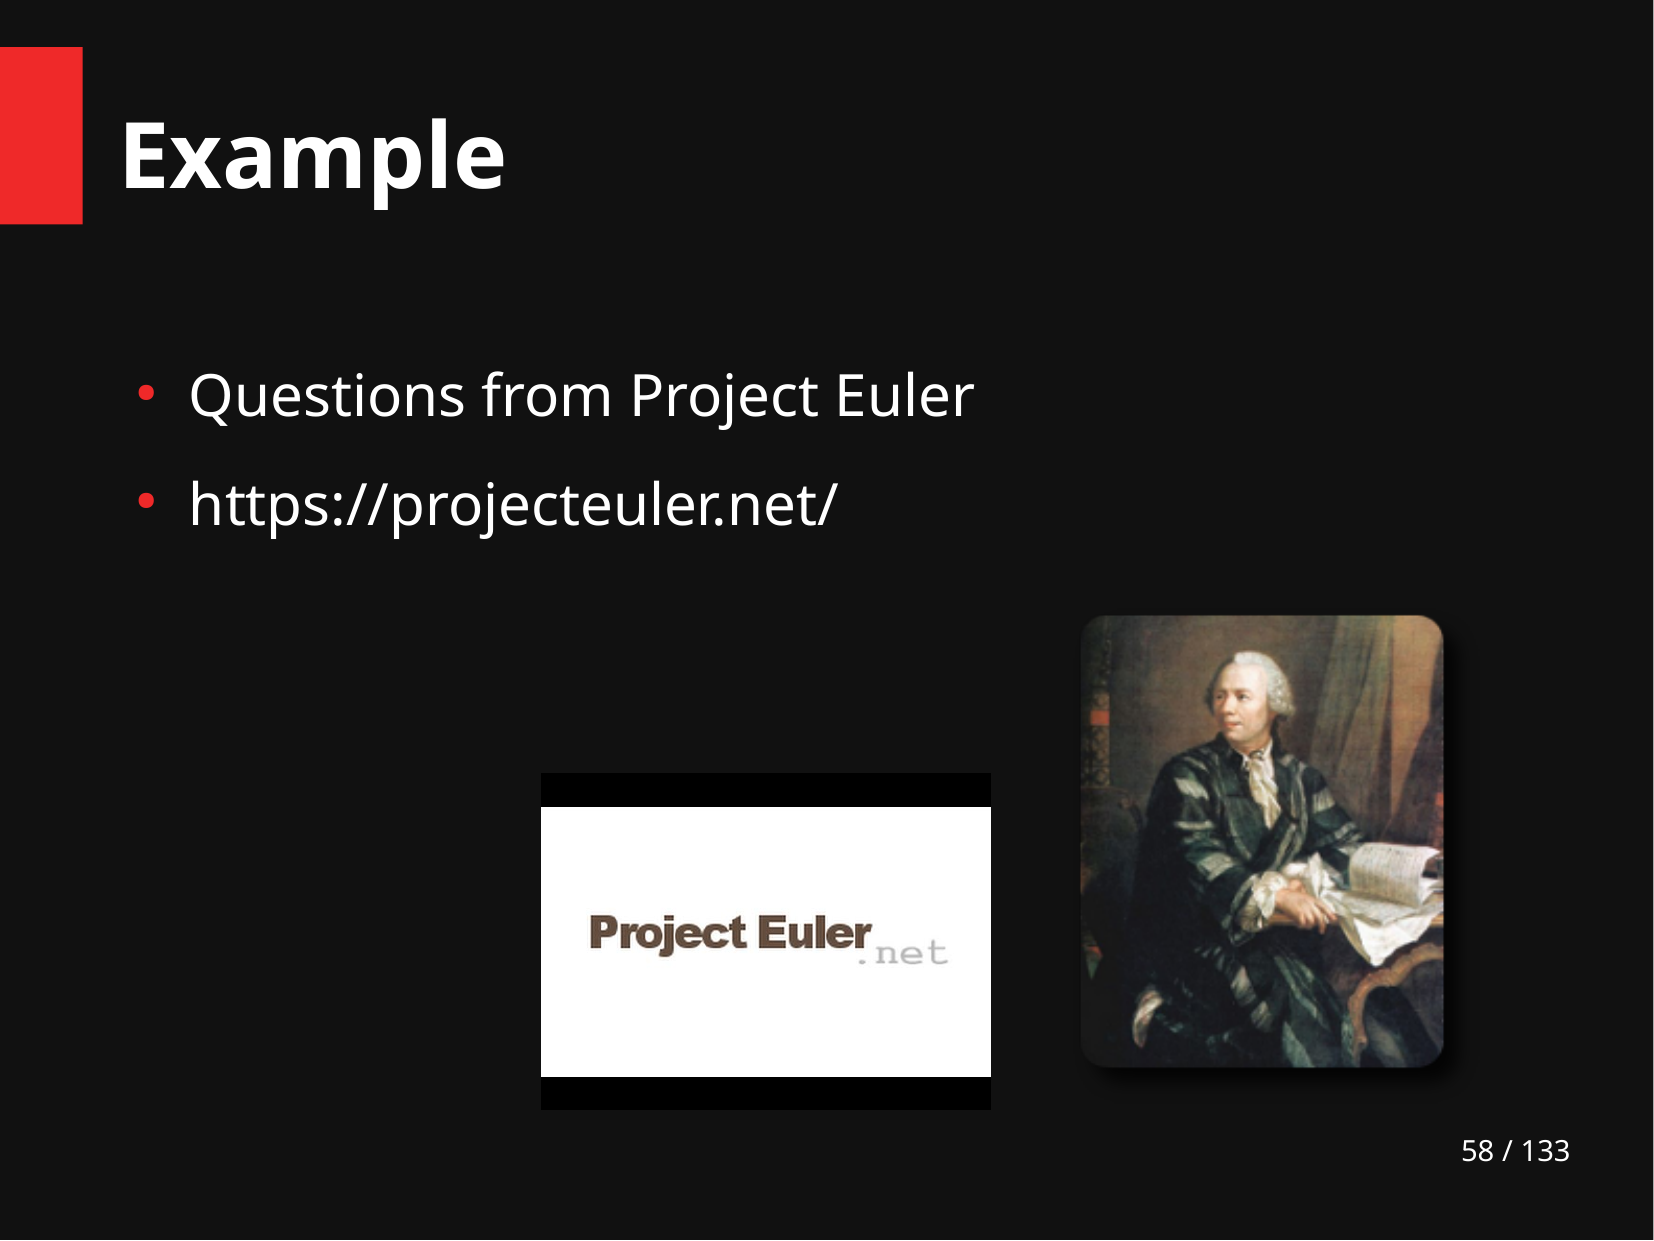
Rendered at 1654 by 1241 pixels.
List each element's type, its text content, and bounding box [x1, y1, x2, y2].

list Questions from Project Euler https://projecteuler.net/ [118, 354, 1536, 1074]
picture [541, 773, 991, 1111]
title Example [118, 49, 1571, 257]
picture [1068, 603, 1486, 1111]
